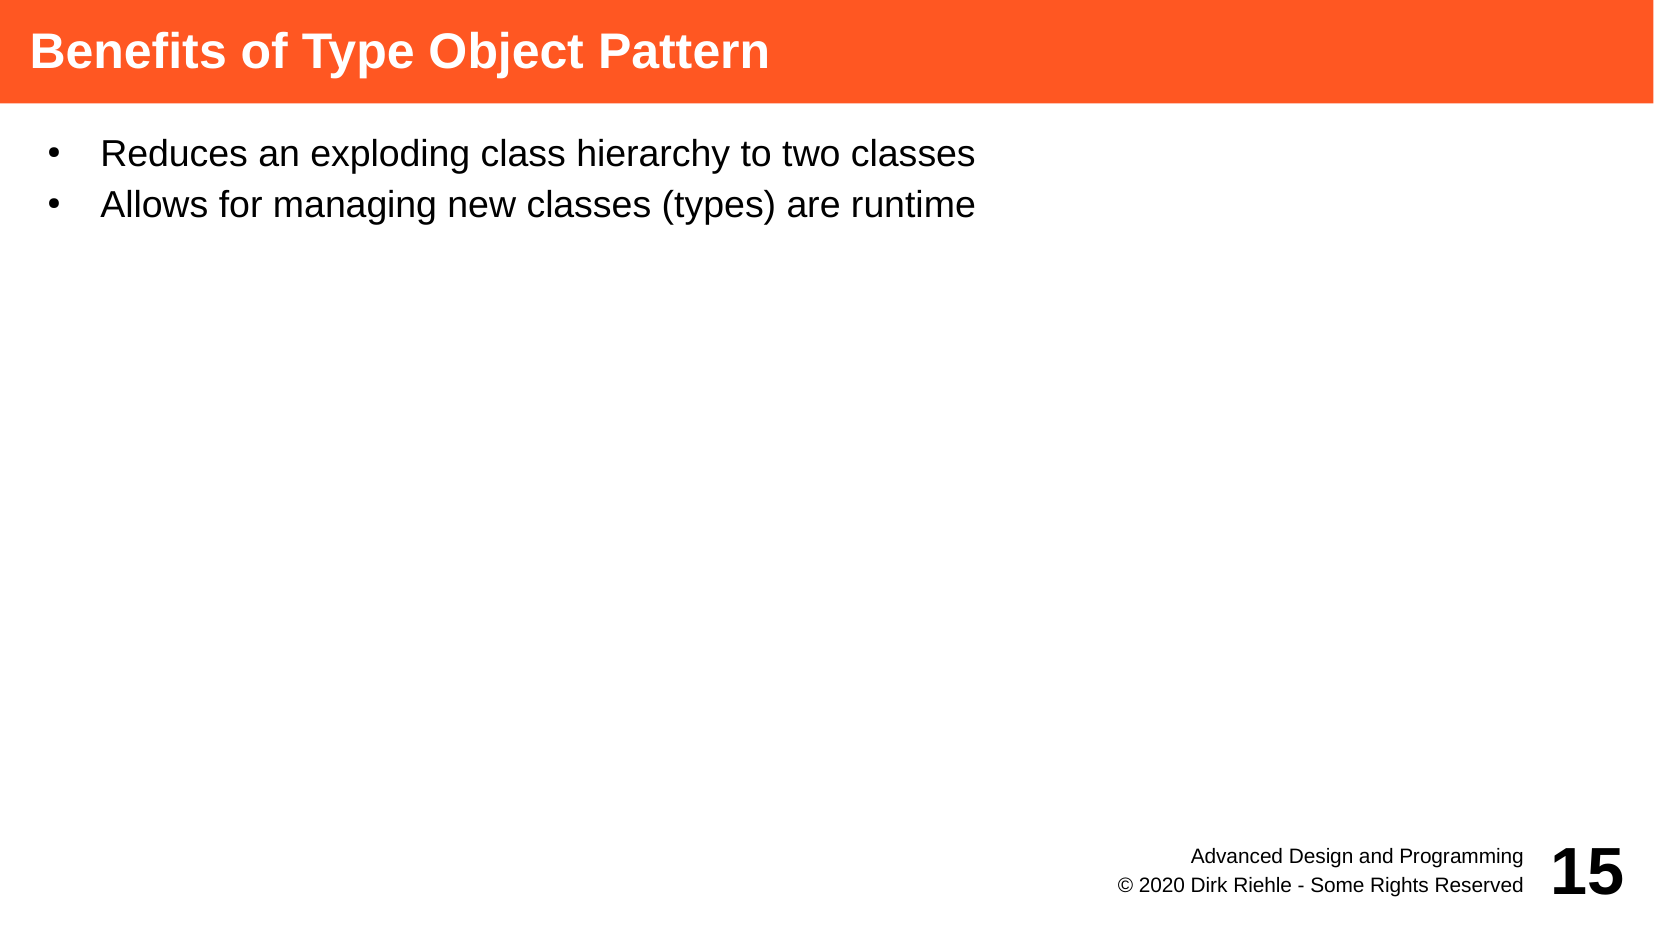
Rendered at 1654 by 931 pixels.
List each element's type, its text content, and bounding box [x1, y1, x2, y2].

list Reduces an exploding class hierarchy to two classes Allows for managing new classes (types) are runtime [29, 132, 1625, 813]
title Benefits of Type Object Pattern [0, 0, 1654, 104]
